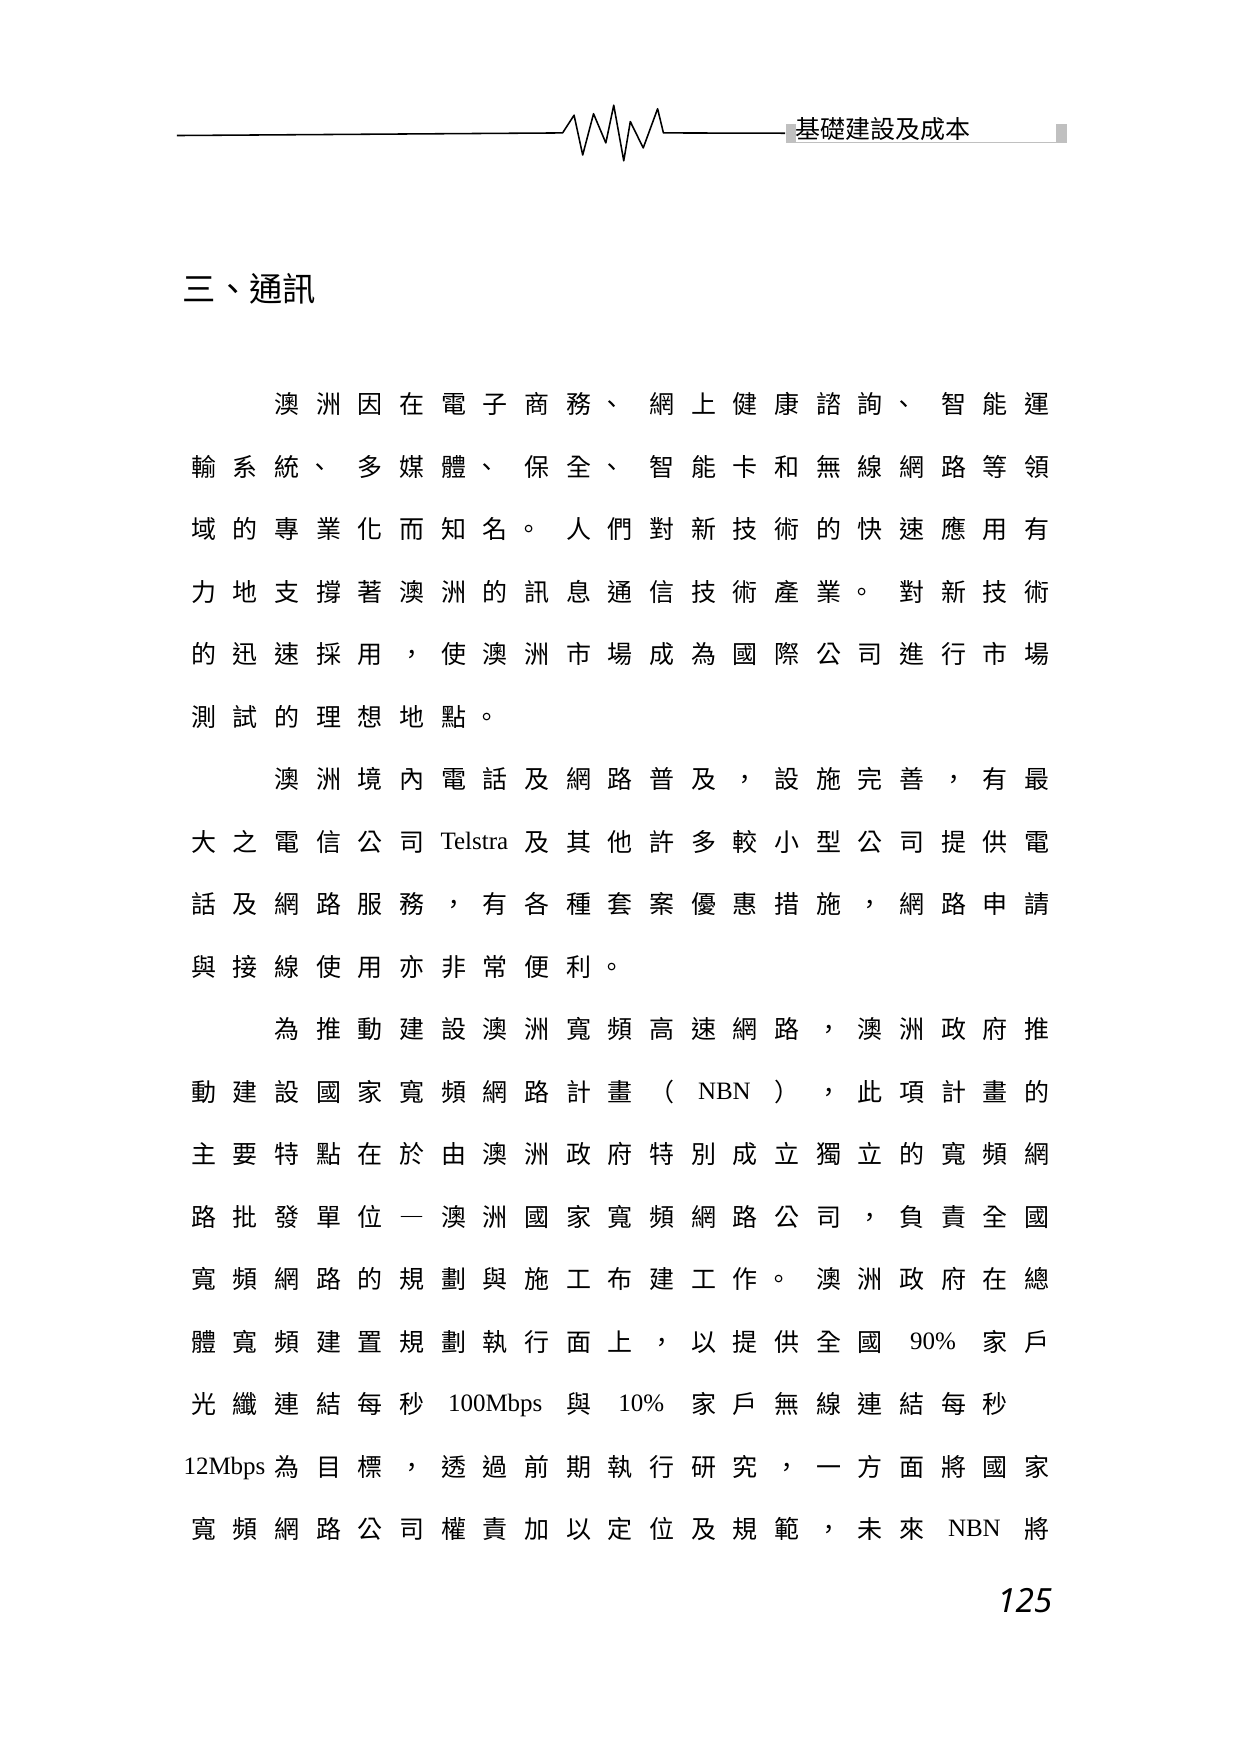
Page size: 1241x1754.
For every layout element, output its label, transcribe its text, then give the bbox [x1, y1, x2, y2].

text 澳洲境內電話及網路普及，設施完善，有最大之電信公司Telstra及其他許多較小型公司提供電話及網路服務，有各種套案優惠措施，網路申請與接線使用亦非常便利。 [183, 736, 1058, 986]
text 為推動建設澳洲寬頻高速網路，澳洲政府推動建設國家寬頻網路計畫（NBN），此項計畫的主要特點在於由澳洲政府特別成立獨立的寬頻網路批發單位—澳洲國家寬頻網路公司，負責全國寬頻網路的規劃與施工布建工作。澳洲政府在總體寬頻建置規劃執行面上，以提供全國90%家戶光纖連結每秒100Mbps與10%家戶無線連結每秒12Mbps為目標，透過前期執行研究，一方面將國家寬頻網路公司權責加以定位及規範，未來NBN將 [183, 986, 1058, 1549]
text 澳洲因在電子商務、網上健康諮詢、智能運輸系統、多媒體、保全、智能卡和無線網路等領域的專業化而知名。人們對新技術的快速應用有力地支撐著澳洲的訊息通信技術產業。對新技術的迅速採用，使澳洲市場成為國際公司進行市場測試的理想地點。 [183, 361, 1058, 736]
text 三、通訊 [183, 263, 1058, 311]
